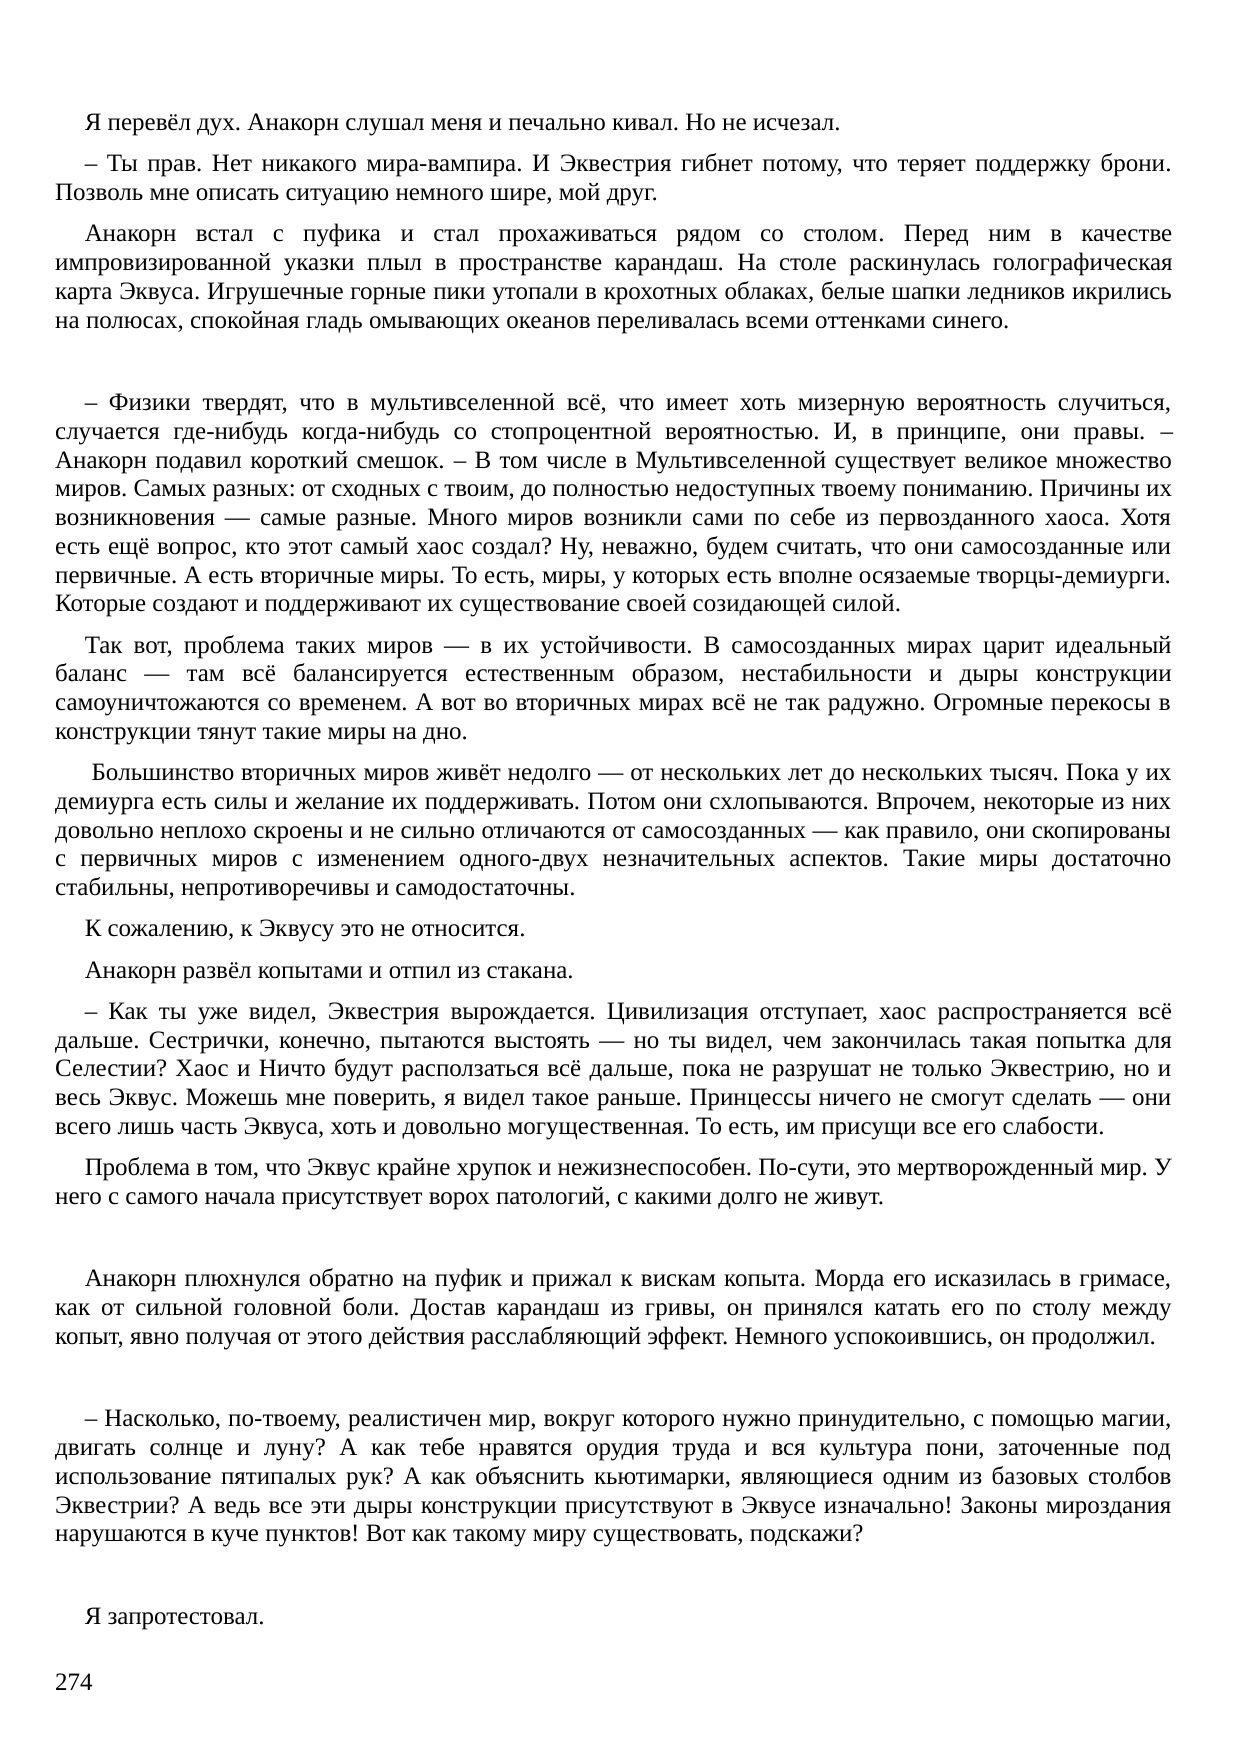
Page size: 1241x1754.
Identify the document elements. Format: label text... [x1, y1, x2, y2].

text – Ты прав. Нет никакого мира-вампира. И Эквестрия гибнет потому, что теряет поддержку брони. Позволь мне описать ситуацию немного шире, мой друг. [55, 148, 1173, 206]
text Большинство вторичных миров живёт недолго — от нескольких лет до нескольких тысяч. Пока у их демиурга есть силы и желание их поддерживать. Потом они схлопываются. Впрочем, некоторые из них довольно неплохо скроены и не сильно отличаются от самосозданных — как правило, они скопированы с первичных миров с изменением одного-двух незначительных аспектов. Такие миры достаточно стабильны, непротиворечивы и самодостаточны. [55, 757, 1173, 901]
text Я перевёл дух. Анакорн слушал меня и печально кивал. Но не исчезал. [55, 107, 1173, 136]
text – Как ты уже видел, Эквестрия вырождается. Цивилизация отступает, хаос распространяется всё дальше. Сестрички, конечно, пытаются выстоять — но ты видел, чем закончилась такая попытка для Селестии? Хаос и Ничто будут расползаться всё дальше, пока не разрушат не только Эквестрию, но и весь Эквус. Можешь мне поверить, я видел такое раньше. Принцессы ничего не смогут сделать — они всего лишь часть Эквуса, хоть и довольно могущественная. То есть, им присущи все его слабости. [55, 996, 1173, 1140]
text Я запротестовал. [55, 1601, 1173, 1630]
text – Насколько, по-твоему, реалистичен мир, вокруг которого нужно принудительно, с помощью магии, двигать солнце и луну? А как тебе нравятся орудия труда и вся культура пони, заточенные под использование пятипалых рук? А как объяснить кьютимарки, являющиеся одним из базовых столбов Эквестрии? А ведь все эти дыры конструкции присутствуют в Эквусе изначально! Законы мироздания нарушаются в куче пунктов! Вот как такому миру существовать, подскажи? [55, 1403, 1173, 1547]
text К сожалению, к Эквусу это не относится. [55, 913, 1173, 942]
text – Физики твердят, что в мультивселенной всё, что имеет хоть мизерную вероятность случиться, случается где-нибудь когда-нибудь со стопроцентной вероятностью. И, в принципе, они правы. – Анакорн подавил короткий смешок. – В том числе в Мультивселенной существует великое множество миров. Самых разных: от сходных с твоим, до полностью недоступных твоему пониманию. Причины их возникновения — самые разные. Много миров возникли сами по себе из первозданного хаоса. Хотя есть ещё вопрос, кто этот самый хаос создал? Ну, неважно, будем считать, что они самосозданные или первичные. А есть вторичные миры. То есть, миры, у которых есть вполне осязаемые творцы-демиурги. Которые создают и поддерживают их существование своей созидающей силой. [55, 387, 1173, 617]
text Проблема в том, что Эквус крайне хрупок и нежизнеспособен. По-сути, это мертворожденный мир. У него с самого начала присутствует ворох патологий, с какими долго не живут. [55, 1152, 1173, 1210]
text Анакорн встал с пуфика и стал прохаживаться рядом со столом. Перед ним в качестве импровизированной указки плыл в пространстве карандаш. На столе раскинулась голографическая карта Эквуса. Игрушечные горные пики утопали в крохотных облаках, белые шапки ледников икрились на полюсах, спокойная гладь омывающих океанов переливалась всеми оттенками синего. [55, 218, 1173, 333]
text Анакорн плюхнулся обратно на пуфик и прижал к вискам копыта. Морда его исказилась в гримасе, как от сильной головной боли. Достав карандаш из гривы, он принялся катать его по столу между копыт, явно получая от этого действия расслабляющий эффект. Немного успокоившись, он продолжил. [55, 1263, 1173, 1350]
text Так вот, проблема таких миров — в их устойчивости. В самосозданных мирах царит идеальный баланс — там всё балансируется естественным образом, нестабильности и дыры конструкции самоуничтожаются со временем. А вот во вторичных мирах всё не так радужно. Огромные перекосы в конструкции тянут такие миры на дно. [55, 630, 1173, 745]
text Анакорн развёл копытами и отпил из стакана. [55, 955, 1173, 983]
